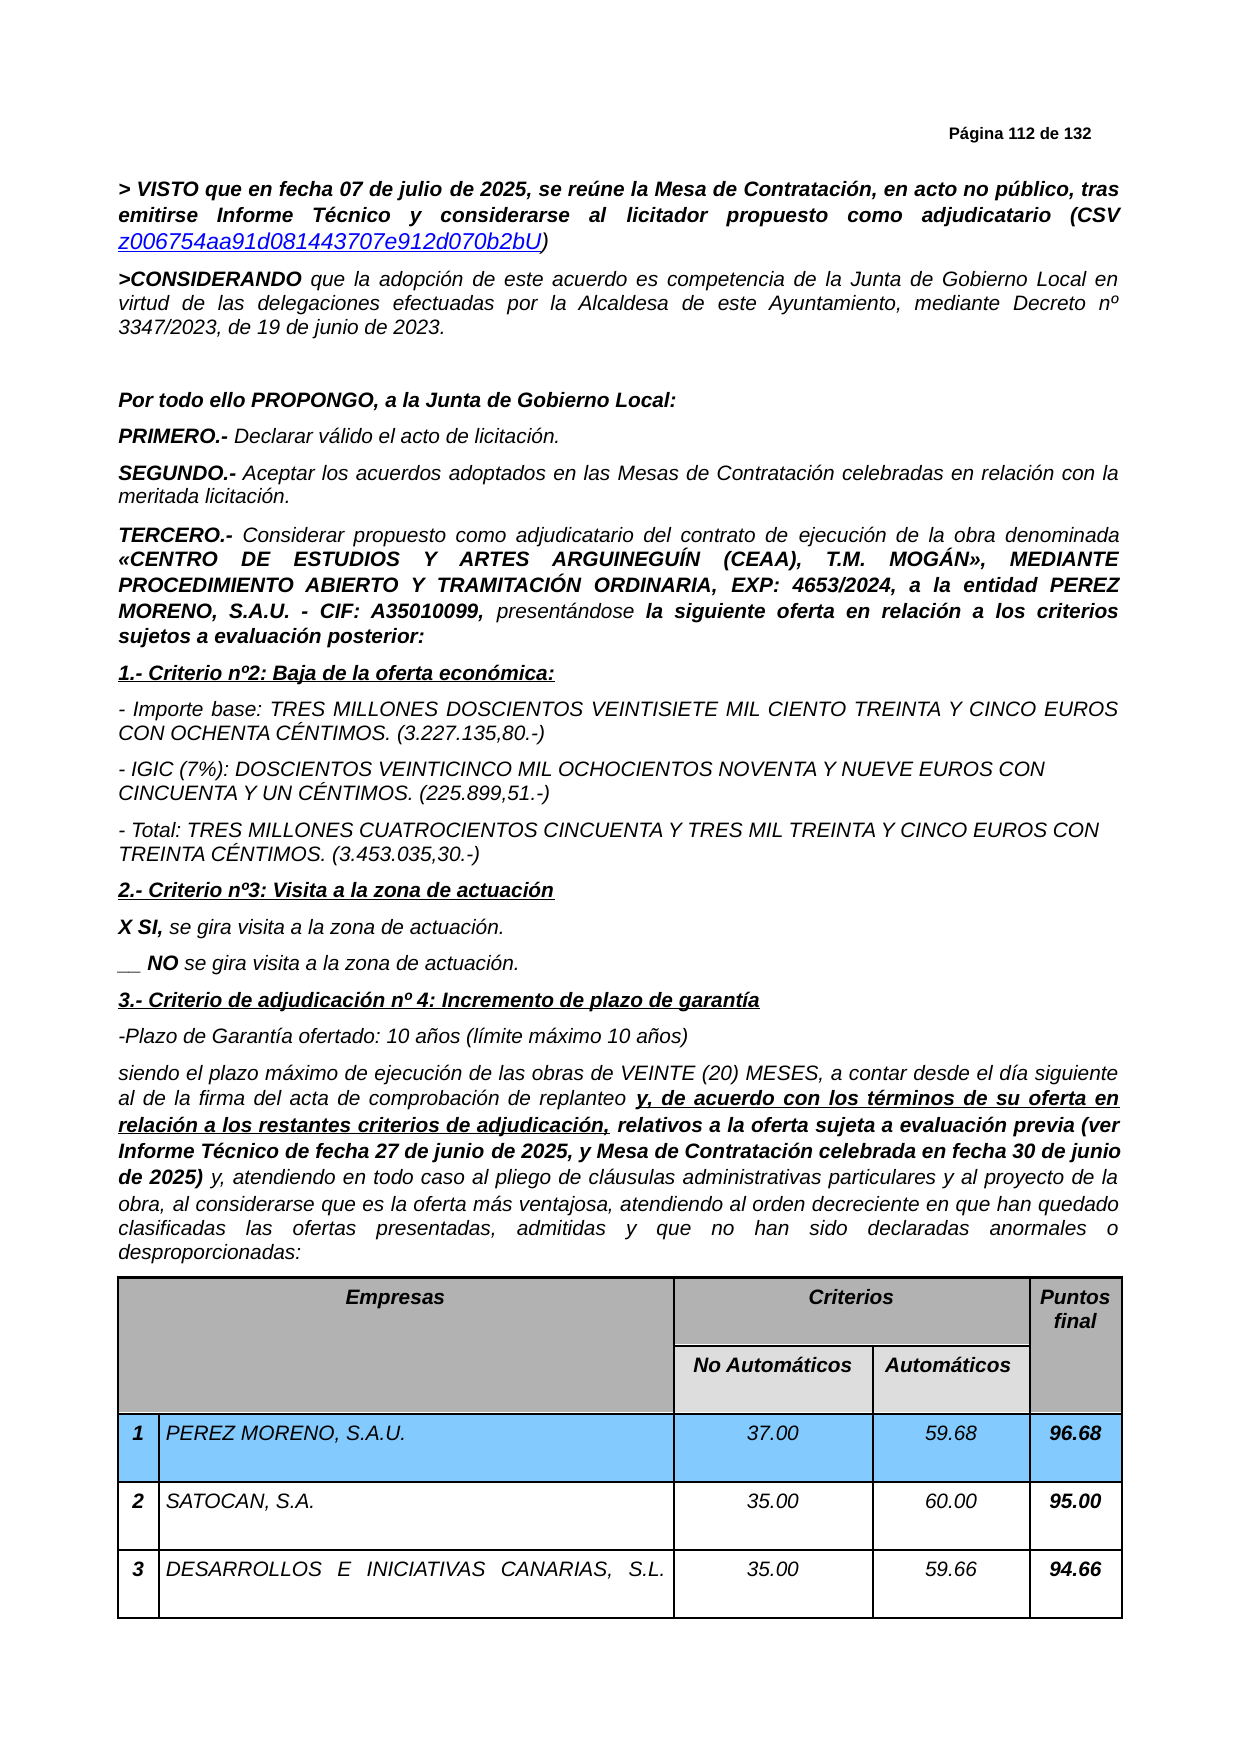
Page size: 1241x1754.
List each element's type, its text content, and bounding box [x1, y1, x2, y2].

table_cell 3 [119, 1551, 158, 1617]
table_cell 59,68 [874, 1415, 1029, 1481]
text - IGIC (7%): DOSCIENTOS VEINTICINCO MIL OCHOCIENTOS NOVENTA Y NUEVE EUROS CON CINCUENTA Y UN CÉNTIMOS. (225.899,51.-) [118, 757, 1122, 805]
table_cell 1 [119, 1415, 158, 1481]
table_cell No Automáticos [675, 1347, 872, 1412]
table_cell SATOCAN, S.A. [160, 1483, 673, 1548]
text - Total: TRES MILLONES CUATROCIENTOS CINCUENTA Y TRES MIL TREINTA Y CINCO EUROS CON TREINTA CÉNTIMOS. (3.453.035,30.-) [118, 818, 1122, 866]
table_cell 95,00 [1031, 1483, 1121, 1548]
text >CONSIDERANDO que la adopción de este acuerdo es competencia de la Junta de Gobierno Local en virtud de las delegaciones efectuadas por la Alcaldesa de este Ayuntamiento, mediante Decreto nº 3347/2023, de 19 de junio de 2023. [118, 267, 1122, 338]
table_cell Automáticos [874, 1347, 1029, 1412]
table_cell 96,68 [1031, 1415, 1121, 1481]
table_cell 35,00 [675, 1551, 872, 1617]
table_cell DESARROLLOS E INICIATIVAS CANARIAS, S.L. [160, 1551, 673, 1617]
text 1.- Criterio nº2: Baja de la oferta económica: [118, 660, 1122, 684]
text 2.- Criterio nº3: Visita a la zona de actuación [118, 878, 1122, 902]
text - Importe base: TRES MILLONES DOSCIENTOS VEINTISIETE MIL CIENTO TREINTA Y CINCO EUROS CON OCHENTA CÉNTIMOS. (3.227.135,80.-) [118, 697, 1122, 745]
table_cell PEREZ MORENO, S.A.U. [160, 1415, 673, 1481]
text > VISTO que en fecha 07 de julio de 2025, se reúne la Mesa de Contratación, en acto no público, tras emitirse Informe Técnico y considerarse al licitador propuesto como adjudicatario (CSV z006754aa91d081443707e912d070b2bU) [118, 175, 1122, 254]
text 3.- Criterio de adjudicación nº 4: Incremento de plazo de garantía [118, 987, 1122, 1011]
table_cell 2 [119, 1483, 158, 1548]
text X SI, se gira visita a la zona de actuación. [118, 914, 1122, 938]
text SEGUNDO.- Aceptar los acuerdos adoptados en las Mesas de Contratación celebradas en relación con la meritada licitación. [118, 460, 1122, 508]
table_header Empresas [119, 1279, 673, 1412]
text Por todo ello PROPONGO, a la Junta de Gobierno Local: [118, 387, 1122, 411]
table_cell 35,00 [675, 1483, 872, 1548]
table_cell 94,66 [1031, 1551, 1121, 1617]
table_cell 37,00 [675, 1415, 872, 1481]
text siendo el plazo máximo de ejecución de las obras de VEINTE (20) MESES, a contar desde el día siguiente al de la firma del acta de comprobación de replanteo y, de acuerdo con los términos de su oferta en relación a los restantes criterios de adjudicación, relativos a la oferta sujeta a evaluación previa (ver Informe Técnico de fecha 27 de junio de 2025, y Mesa de Contratación celebrada en fecha 30 de junio de 2025) y, atendiendo en todo caso al pliego de cláusulas administrativas particulares y al proyecto de la obra, al considerarse que es la oferta más ventajosa, atendiendo al orden decreciente en que han quedado clasificadas las ofertas presentadas, admitidas y que no han sido declaradas anormales o desproporcionadas: [118, 1060, 1122, 1264]
text -Plazo de Garantía ofertado: 10 años (límite máximo 10 años) [118, 1024, 1122, 1048]
table_header Criterios [675, 1279, 1029, 1344]
table_header Puntos final [1031, 1279, 1121, 1412]
text PRIMERO.- Declarar válido el acto de licitación. [118, 424, 1122, 448]
table_cell 60,00 [874, 1483, 1029, 1548]
text TERCERO.- Considerar propuesto como adjudicatario del contrato de ejecución de la obra denominada «CENTRO DE ESTUDIOS Y ARTES ARGUINEGUÍN (CEAA), T.M. MOGÁN», MEDIANTE PROCEDIMIENTO ABIERTO Y TRAMITACIÓN ORDINARIA, EXP: 4653/2024, a la entidad PEREZ MORENO, S.A.U. - CIF: A35010099, presentándose la siguiente oferta en relación a los criterios sujetos a evaluación posterior: [118, 521, 1122, 648]
text __ NO se gira visita a la zona de actuación. [118, 951, 1122, 975]
table_cell 59,66 [874, 1551, 1029, 1617]
